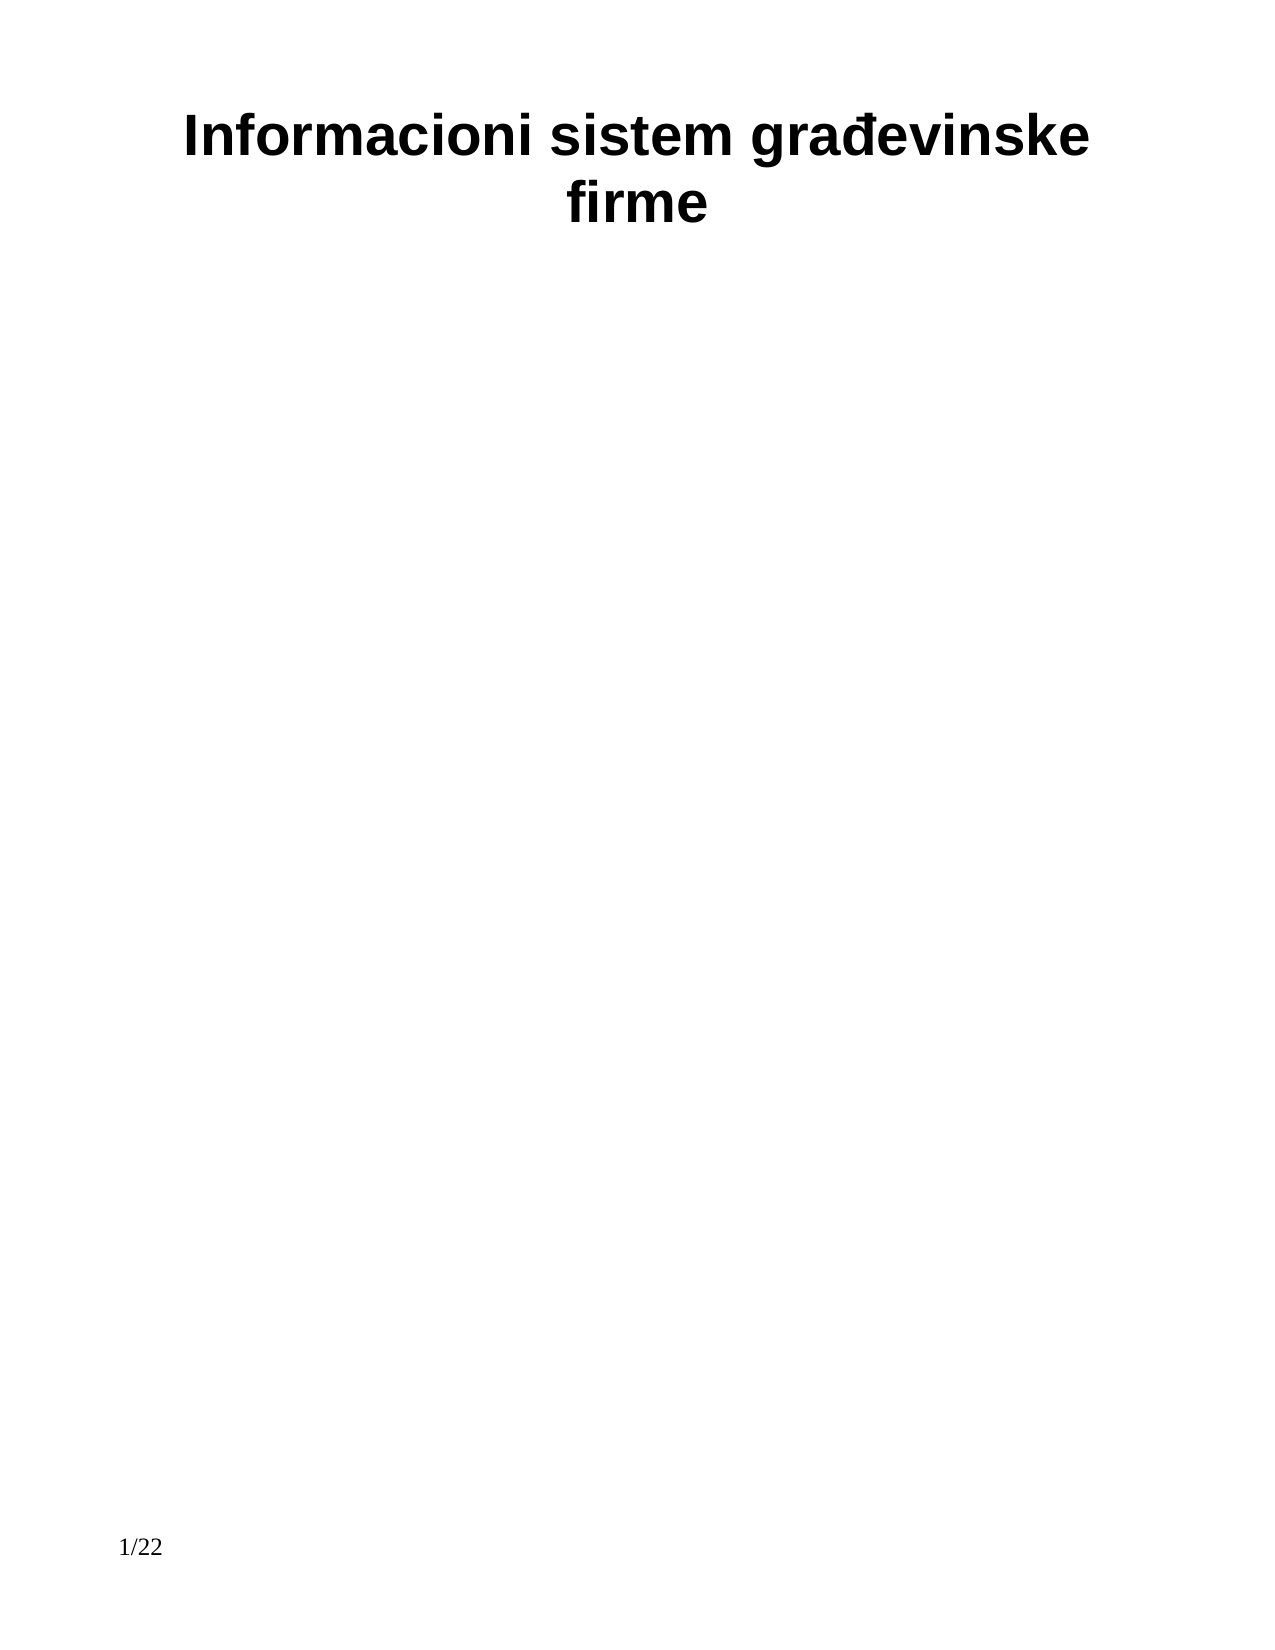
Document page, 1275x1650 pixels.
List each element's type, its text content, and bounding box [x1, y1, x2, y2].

title Informacioni sistem građevinske firme [118, 101, 1157, 235]
